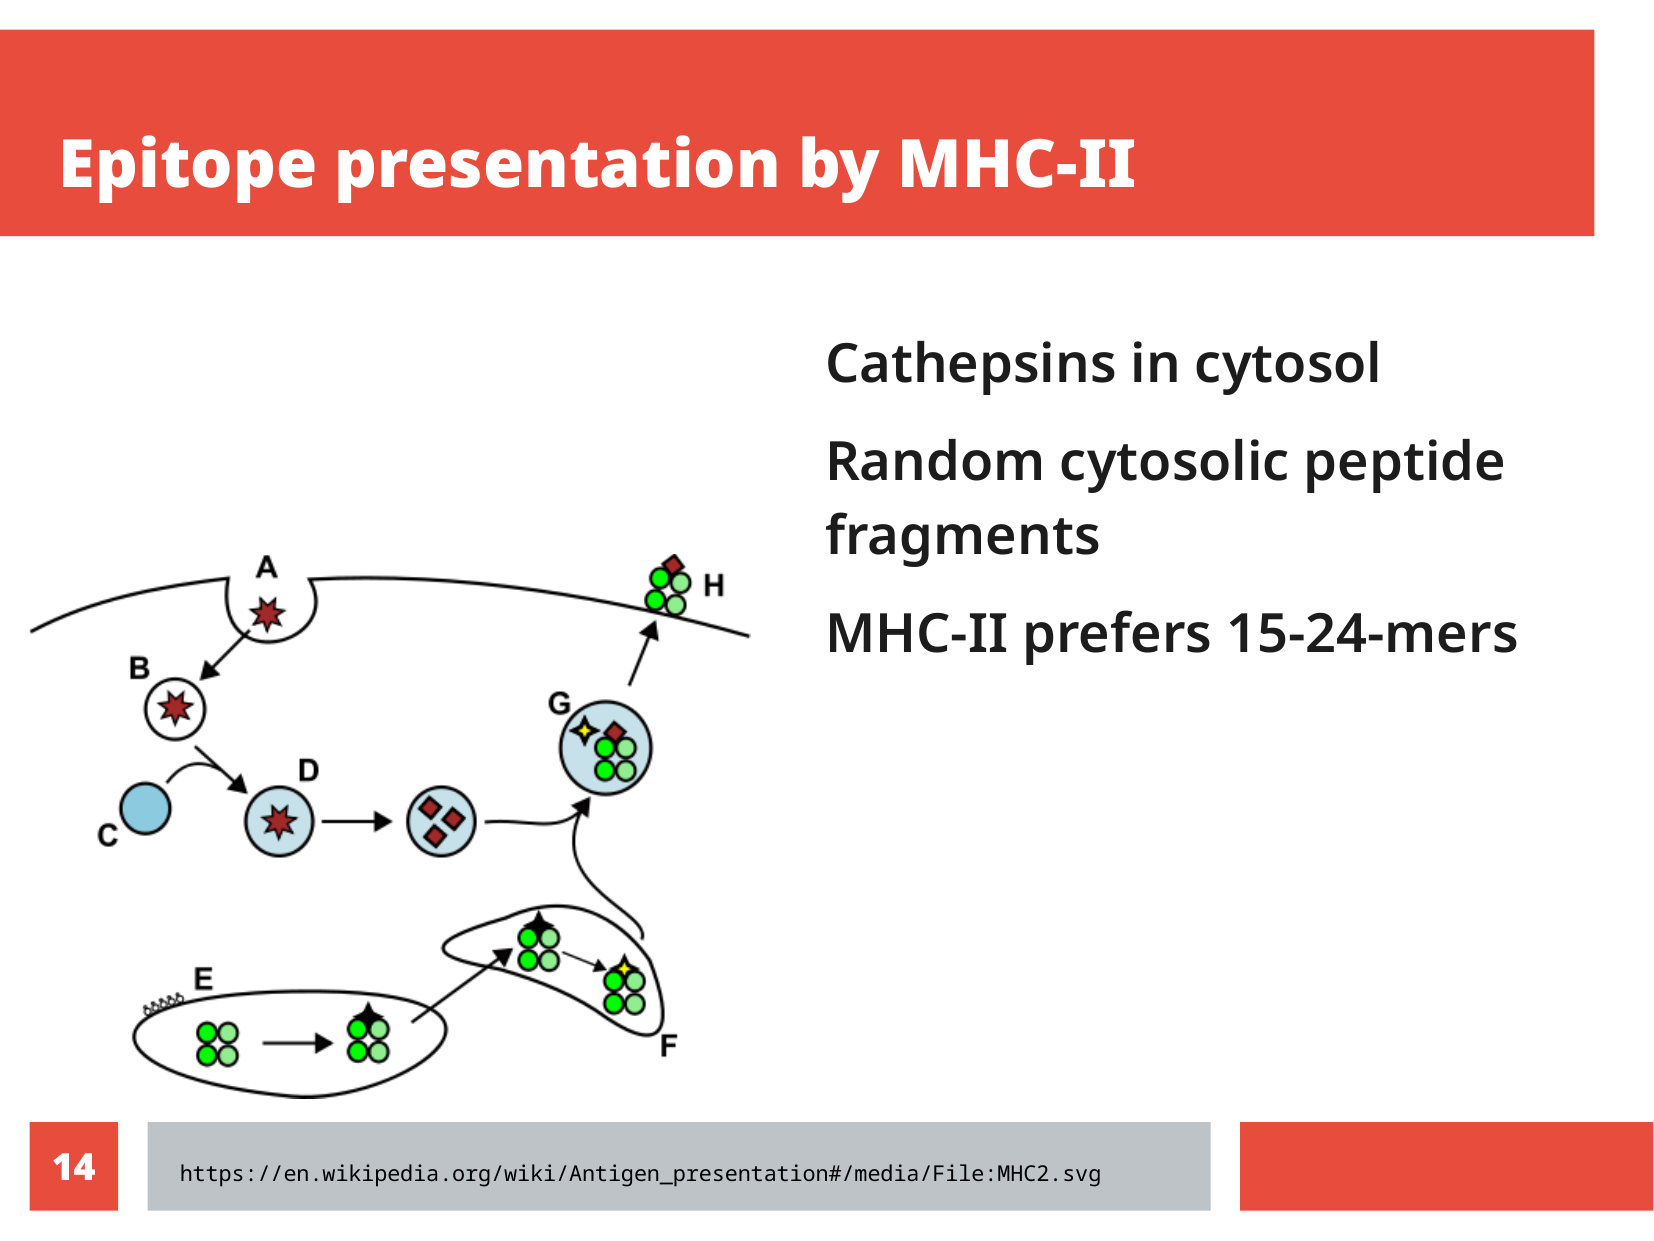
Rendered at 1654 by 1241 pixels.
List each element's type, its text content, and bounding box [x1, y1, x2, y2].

list Cathepsins in cytosol Random cytosolic peptide fragments MHC-II prefers 15-24-mers [825, 324, 1565, 1093]
picture [29, 554, 751, 1099]
title Epitope presentation by MHC-II [59, 59, 1595, 207]
text_box https://en.wikipedia.org/wiki/Antigen_presentation#/media/File:MHC2.svg [165, 1150, 976, 1188]
